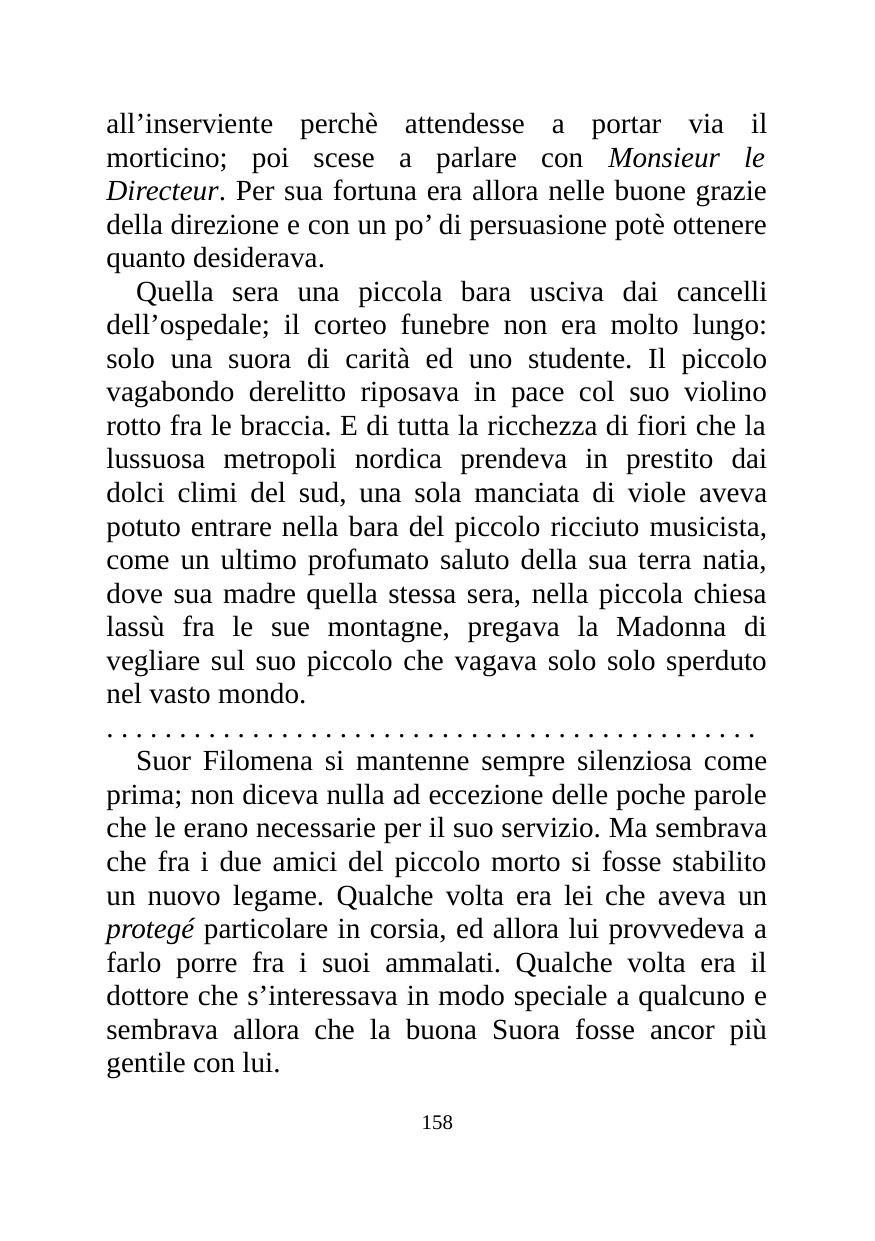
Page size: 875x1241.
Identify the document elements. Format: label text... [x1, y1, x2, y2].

text all’inserviente perchè attendesse a portar via il morticino; poi scese a parlare con Monsieur le Directeur. Per sua fortuna era allora nelle buone grazie della direzione e con un po’ di persuasione potè ottenere quanto desiderava. [106, 106, 768, 274]
text Quella sera una piccola bara usciva dai cancelli dell’ospedale; il corteo funebre non era molto lungo: solo una suora di carità ed uno studente. Il piccolo vagabondo derelitto riposava in pace col suo violino rotto fra le braccia. E di tutta la ricchezza di fiori che la lussuosa metropoli nordica prendeva in prestito dai dolci climi del sud, una sola manciata di viole aveva potuto entrare nella bara del piccolo ricciuto musicista, come un ultimo profumato saluto della sua terra natia, dove sua madre quella stessa sera, nella piccola chiesa lassù fra le sue montagne, pregava la Madonna di vegliare sul suo piccolo che vagava solo solo sperduto nel vasto mondo. [106, 274, 768, 710]
text . . . . . . . . . . . . . . . . . . . . . . . . . . . . . . . . . . . . . . . . . . . . . [106, 710, 768, 743]
text Suor Filomena si mantenne sempre silenziosa come prima; non diceva nulla ad eccezione delle poche parole che le erano necessarie per il suo servizio. Ma sembrava che fra i due amici del piccolo morto si fosse stabilito un nuovo legame. Qualche volta era lei che aveva un protegé particolare in corsia, ed allora lui provvedeva a farlo porre fra i suoi ammalati. Qualche volta era il dottore che s’interessava in modo speciale a qualcuno e sembrava allora che la buona Suora fosse ancor più gentile con lui. [106, 743, 768, 1079]
